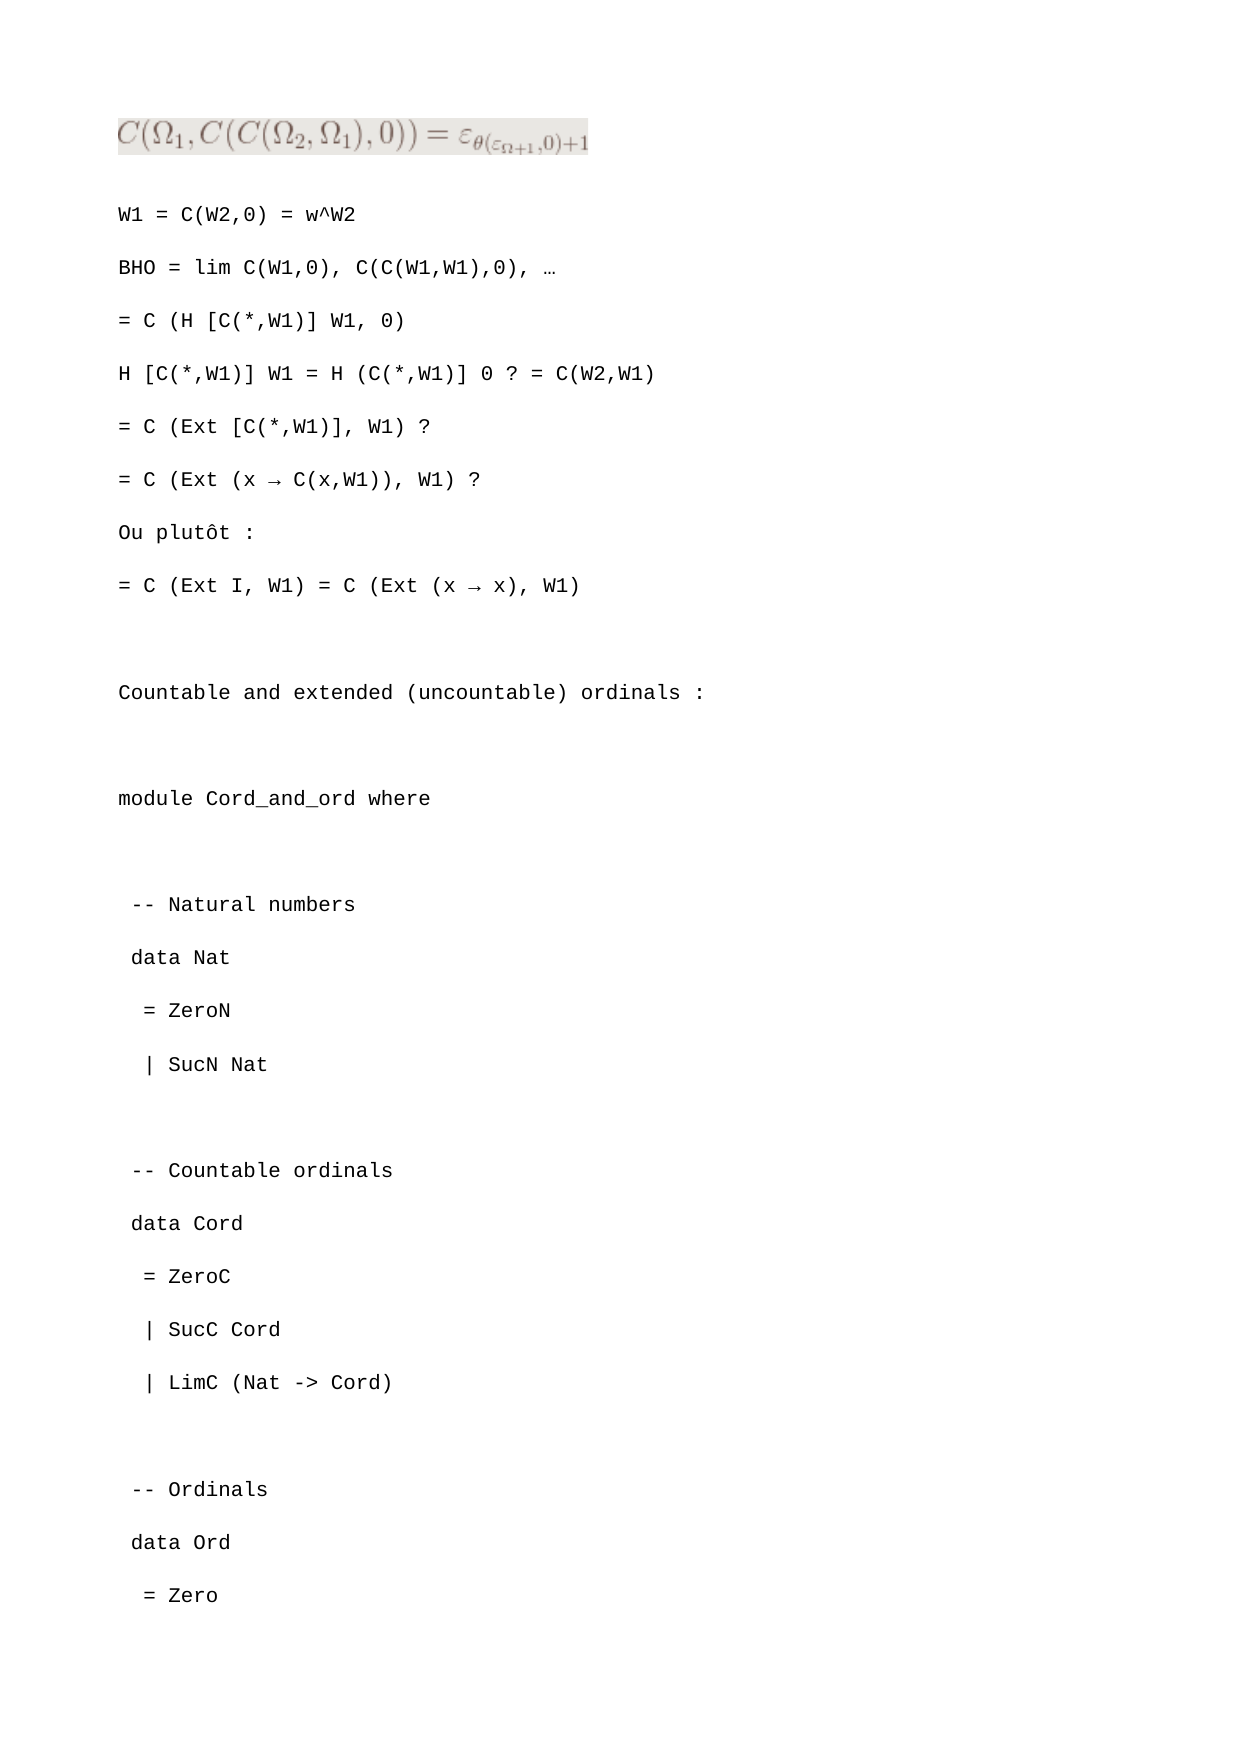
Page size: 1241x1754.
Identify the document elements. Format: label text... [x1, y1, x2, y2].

text Countable and extended (uncountable) ordinals : [118, 682, 1122, 705]
text W1 = C(W2,0) = w^W2 [118, 204, 1122, 227]
text = ZeroN [118, 1001, 1122, 1024]
text -- Natural numbers [118, 894, 1122, 918]
text module Cord_and_ord where [118, 788, 1122, 812]
text = C (Ext I, W1) = C (Ext (x → x), W1) [118, 576, 1122, 599]
text = ZeroC [118, 1266, 1122, 1290]
text -- Countable ordinals [118, 1160, 1122, 1183]
text data Cord [118, 1213, 1122, 1237]
text BHO = lim C(W1,0), C(C(W1,W1),0), … [118, 257, 1122, 280]
text = Zero [118, 1585, 1122, 1608]
text = C (Ext (x → C(x,W1)), W1) ? [118, 469, 1122, 493]
text | LimC (Nat -> Cord) [118, 1372, 1122, 1396]
text | SucN Nat [118, 1054, 1122, 1077]
text -- Ordinals [118, 1479, 1122, 1502]
picture [118, 118, 589, 155]
text data Nat [118, 947, 1122, 971]
text | SucC Cord [118, 1319, 1122, 1343]
text = C (H [C(*,W1)] W1, 0) [118, 310, 1122, 333]
text Ou plutôt : [118, 522, 1122, 546]
text = C (Ext [C(*,W1)], W1) ? [118, 416, 1122, 440]
text data Ord [118, 1532, 1122, 1555]
text H [C(*,W1)] W1 = H (C(*,W1)] 0 ? = C(W2,W1) [118, 363, 1122, 387]
